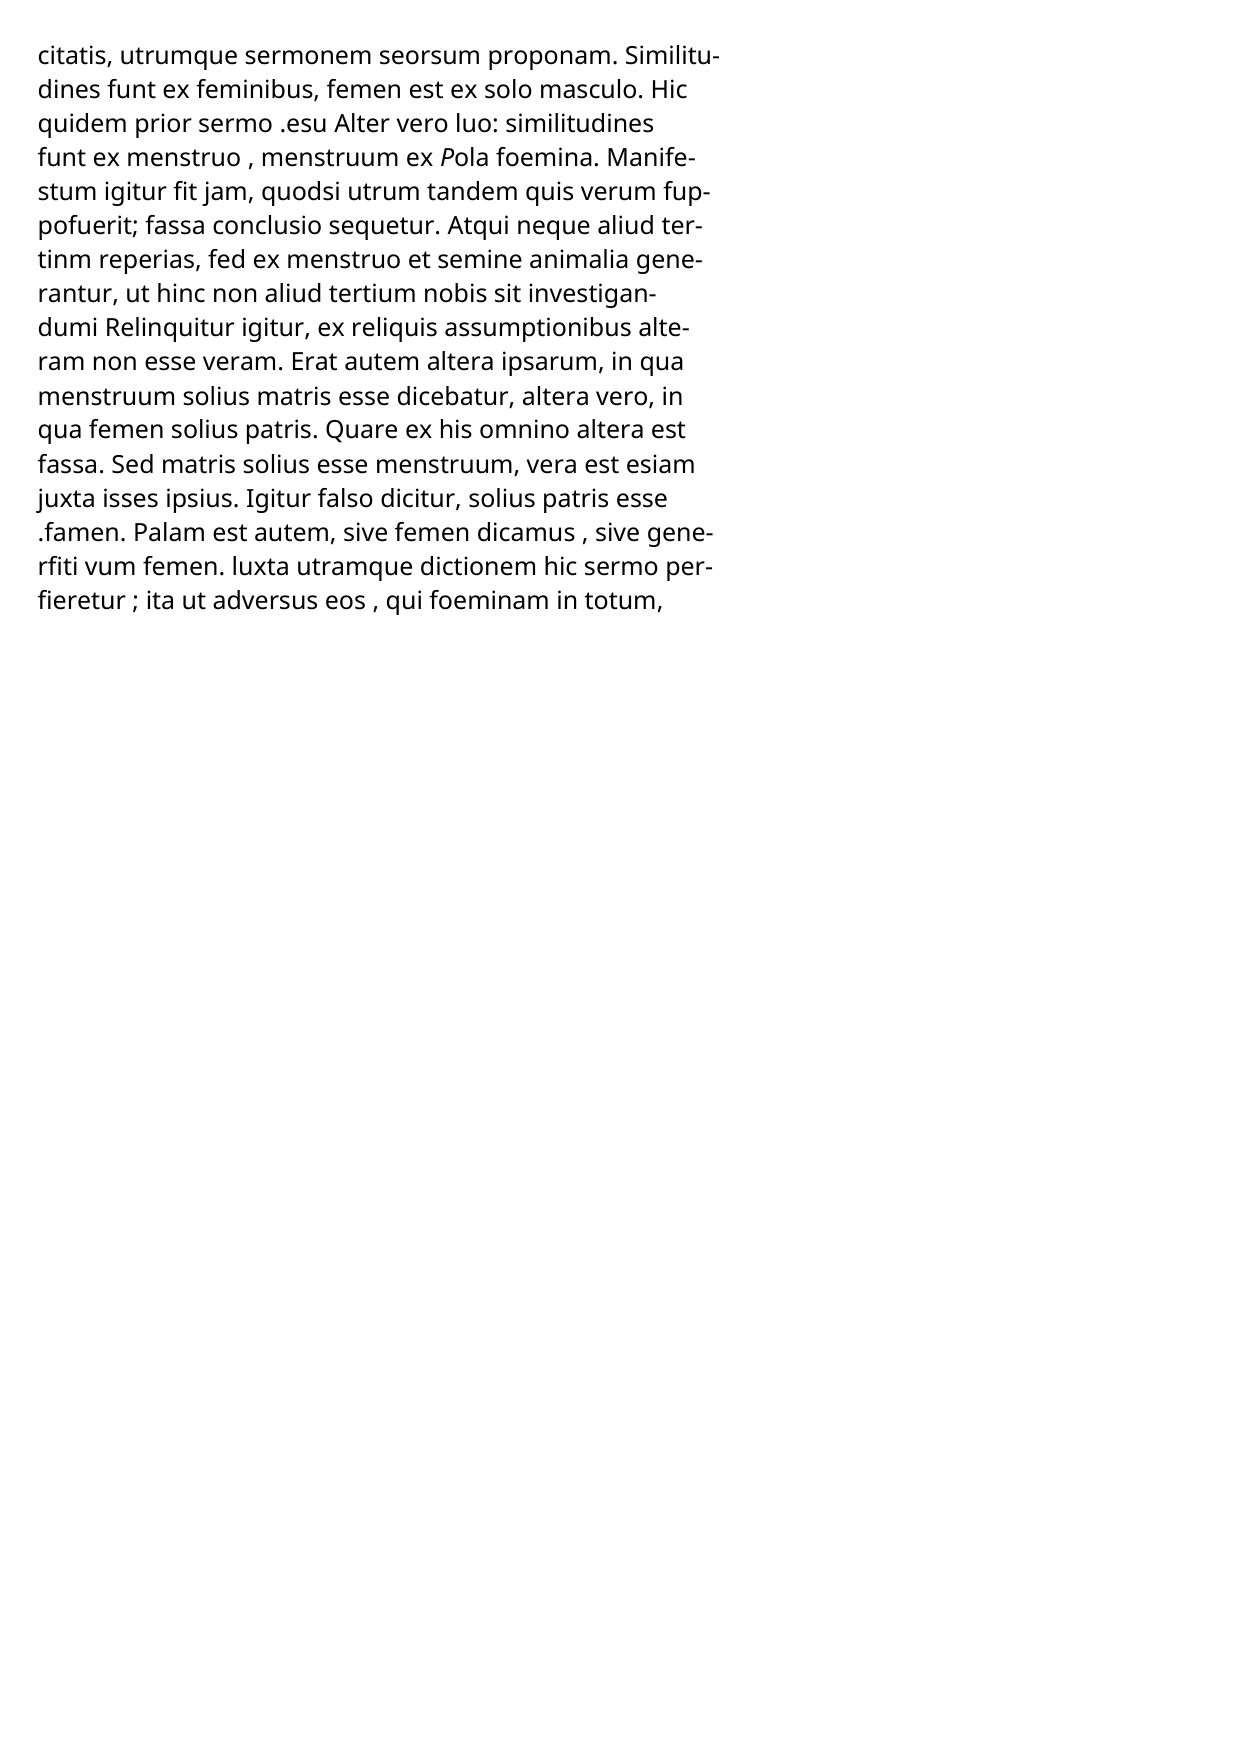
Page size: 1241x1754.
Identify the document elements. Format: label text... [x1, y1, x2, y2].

text citatis, utrumque sermonem seorsum proponam. Similitu- dines funt ex feminibus, femen est ex solo masculo. Hic quidem prior sermo .esu Alter vero luo: similitudines funt ex menstruo , menstruum ex Pola foemina. Manife- stum igitur fit jam, quodsi utrum tandem quis verum fup- pofuerit; fassa conclusio sequetur. Atqui neque aliud ter- tinm reperias, fed ex menstruo et semine animalia gene- rantur, ut hinc non aliud tertium nobis sit investigan- dumi Relinquitur igitur, ex reliquis assumptionibus alte- ram non esse veram. Erat autem altera ipsarum, in qua menstruum solius matris esse dicebatur, altera vero, in qua femen solius patris. Quare ex his omnino altera est fassa. Sed matris solius esse menstruum, vera est esiam juxta isses ipsius. Igitur falso dicitur, solius patris esse .famen. Palam est autem, sive femen dicamus , sive gene- rfiti vum femen. luxta utramque dictionem hic sermo per- fieretur ; ita ut adversus eos , qui foeminam in totum, [37, 37, 1203, 617]
